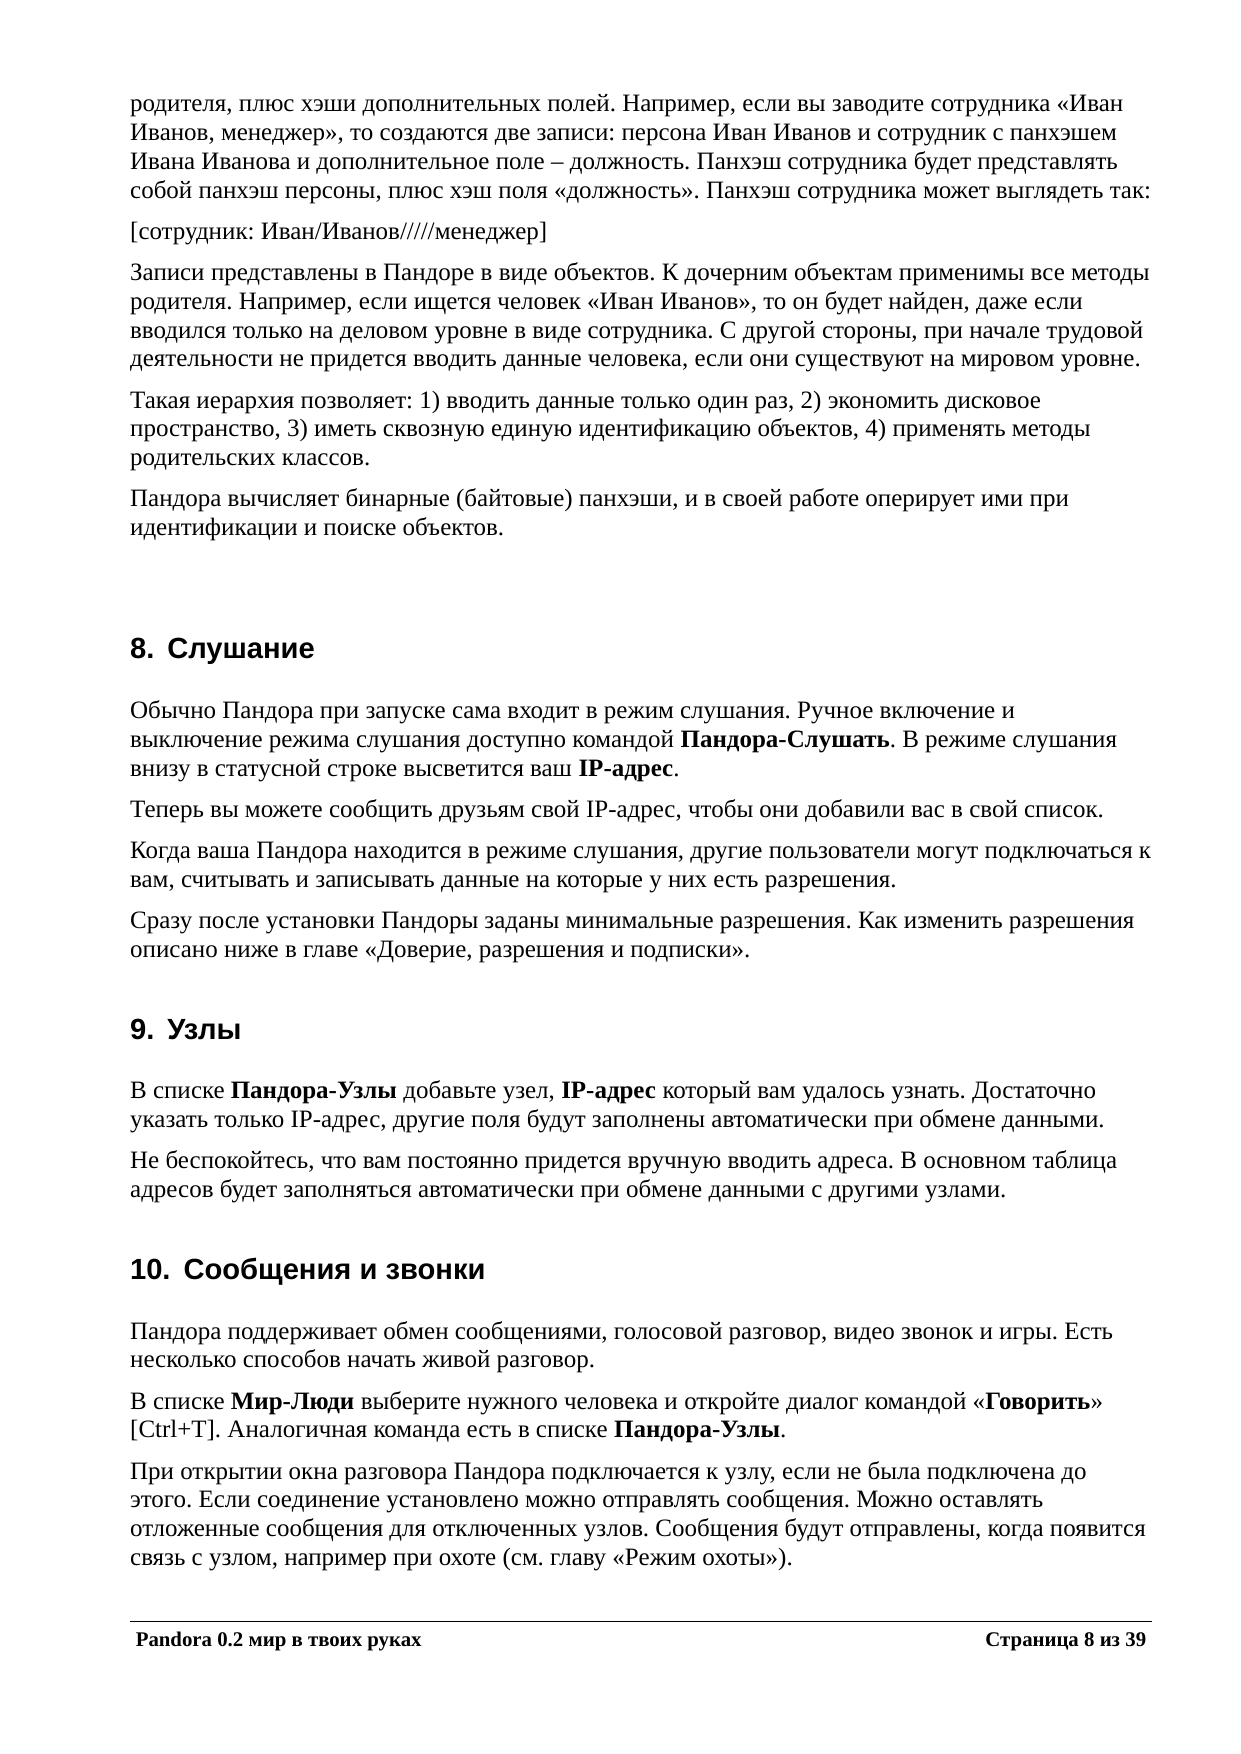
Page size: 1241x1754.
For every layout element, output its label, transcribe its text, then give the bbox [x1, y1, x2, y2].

subtitle Слушание [130, 631, 1152, 665]
text Сразу после установки Пандоры заданы минимальные разрешения. Как изменить разрешения описано ниже в главе «Доверие, разрешения и подписки». [130, 905, 1152, 963]
text Теперь вы можете сообщить друзьям свой IP-адрес, чтобы они добавили вас в свой список. [130, 794, 1152, 823]
text Пандора поддерживает обмен сообщениями, голосовой разговор, видео звонок и игры. Есть несколько способов начать живой разговор. [130, 1316, 1152, 1373]
text Когда ваша Пандора находится в режиме слушания, другие пользователи могут подключаться к вам, считывать и записывать данные на которые у них есть разрешения. [130, 835, 1152, 893]
text [сотрудник: Иван/Иванов/////менеджер] [130, 216, 1152, 245]
text В списке Пандора-Узлы добавьте узел, IP-адрес который вам удалось узнать. Достаточно указать только IP-адрес, другие поля будут заполнены автоматически при обмене данными. [130, 1075, 1152, 1133]
text родителя, плюс хэши дополнительных полей. Например, если вы заводите сотрудника «Иван Иванов, менеджер», то создаются две записи: персона Иван Иванов и сотрудник с панхэшем Ивана Иванова и дополнительное поле – должность. Панхэш сотрудника будет представлять собой панхэш персоны, плюс хэш поля «должность». Панхэш сотрудника может выглядеть так: [130, 88, 1152, 203]
text Обычно Пандора при запуске сама входит в режим слушания. Ручное включение и выключение режима слушания доступно командой Пандора-Слушать. В режиме слушания внизу в статусной строке высветится ваш IP-адрес. [130, 695, 1152, 781]
text Пандора вычисляет бинарные (байтовые) панхэши, и в своей работе оперирует ими при идентификации и поиске объектов. [130, 483, 1152, 541]
text Такая иерархия позволяет: 1) вводить данные только один раз, 2) экономить дисковое пространство, 3) иметь сквозную единую идентификацию объектов, 4) применять методы родительских классов. [130, 385, 1152, 471]
text В списке Мир-Люди выберите нужного человека и откройте диалог командой «Говорить» [Ctrl+T]. Аналогичная команда есть в списке Пандора-Узлы. [130, 1386, 1152, 1443]
text Записи представлены в Пандоре в виде объектов. К дочерним объектам применимы все методы родителя. Например, если ищется человек «Иван Иванов», то он будет найден, даже если вводился только на деловом уровне в виде сотрудника. С другой стороны, при начале трудовой деятельности не придется вводить данные человека, если они существуют на мировом уровне. [130, 257, 1152, 372]
subtitle Сообщения и звонки [130, 1252, 1152, 1286]
text При открытии окна разговора Пандора подключается к узлу, если не была подключена до этого. Если соединение установлено можно отправлять сообщения. Можно оставлять отложенные сообщения для отключенных узлов. Сообщения будут отправлены, когда появится связь с узлом, например при охоте (см. главу «Режим охоты»). [130, 1456, 1152, 1571]
text Не беспокойтесь, что вам постоянно придется вручную вводить адреса. В основном таблица адресов будет заполняться автоматически при обмене данными с другими узлами. [130, 1145, 1152, 1203]
subtitle Узлы [130, 1012, 1152, 1045]
